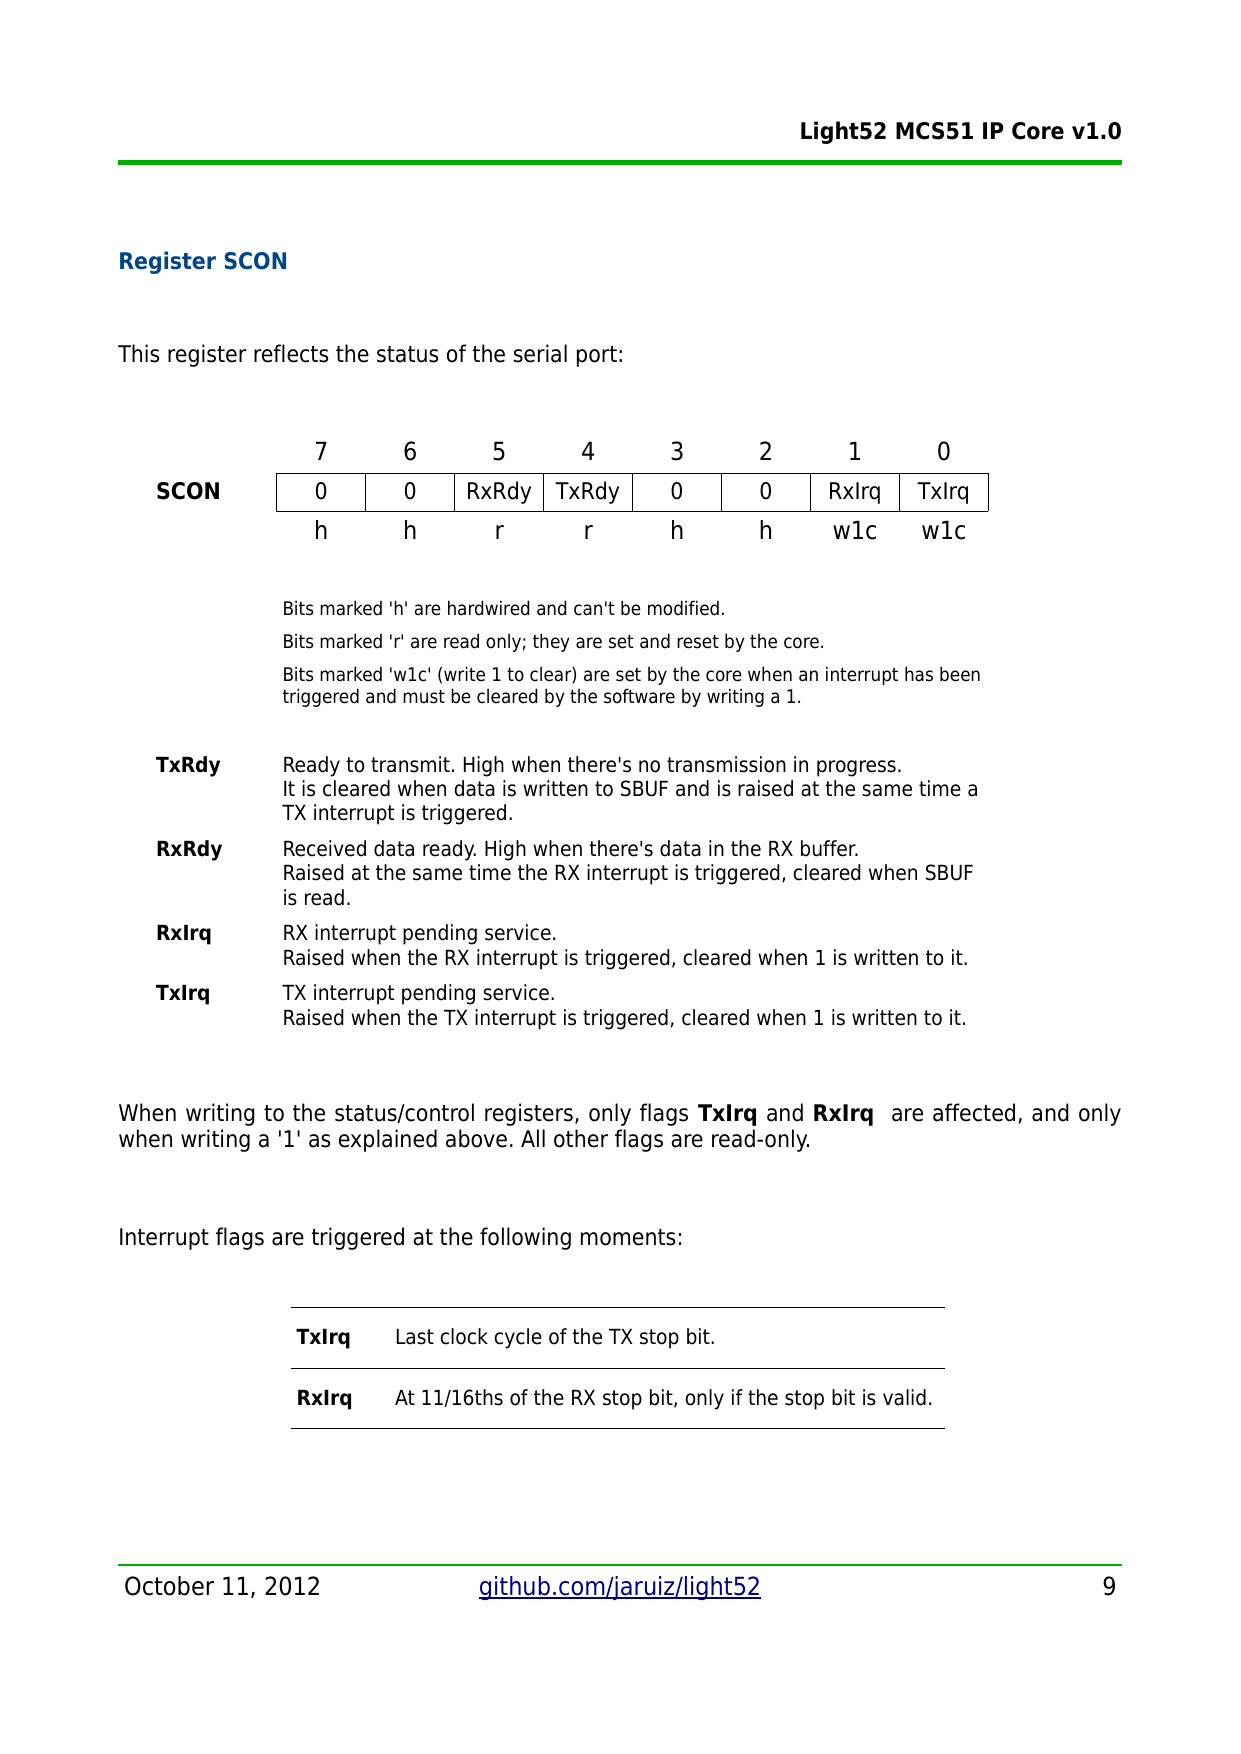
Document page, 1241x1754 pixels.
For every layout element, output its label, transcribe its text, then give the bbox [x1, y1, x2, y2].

table_cell r [454, 512, 543, 551]
table_cell [150, 592, 276, 625]
table_cell TX interrupt pending service. Raised when the TX interrupt is triggered, cleared when 1 is written to it. [276, 976, 988, 1036]
table_header 4 [543, 432, 632, 472]
table_cell RxRdy [150, 831, 276, 916]
table_header 5 [454, 432, 543, 472]
table_cell [150, 625, 276, 659]
table_cell r [543, 512, 632, 551]
table_cell [150, 551, 276, 592]
table_cell Bits marked 'h' are hardwired and can't be modified. [276, 592, 988, 625]
table_header [150, 432, 276, 472]
table_cell [276, 714, 988, 747]
text This register reflects the status of the serial port: [118, 341, 1122, 368]
table_cell RX interrupt pending service. Raised when the RX interrupt is triggered, cleared when 1 is written to it. [276, 916, 988, 976]
table_cell Received data ready. High when there's data in the RX buffer. Raised at the same time the RX interrupt is triggered, cleared when SBUF is read. [276, 831, 988, 916]
table_cell [150, 714, 276, 747]
table_cell w1c [899, 512, 988, 551]
table_cell RxIrq [150, 916, 276, 976]
table_cell 0 [366, 474, 454, 511]
table_cell TxRdy [150, 747, 276, 831]
table_header TxIrq [291, 1308, 389, 1367]
table_header 0 [899, 432, 988, 472]
table_header 1 [810, 432, 899, 472]
table_cell h [276, 512, 365, 551]
table_cell RxIrq [291, 1369, 389, 1428]
table_cell At 11/16ths of the RX stop bit, only if the stop bit is valid. [389, 1369, 945, 1428]
table_cell [150, 659, 276, 714]
subtitle Register SCON [118, 248, 1122, 275]
table_cell RxIrq [811, 474, 899, 511]
table_header Last clock cycle of the TX stop bit. [389, 1308, 945, 1367]
text When writing to the status/control registers, only flags TxIrq and RxIrq are affected, and only when writing a '1' as explained above. All other flags are read-only. [118, 1100, 1122, 1153]
table_cell TxIrq [150, 976, 276, 1036]
table_cell [150, 511, 276, 551]
table_cell TxRdy [544, 474, 632, 511]
table_cell h [721, 512, 810, 551]
table_cell 0 [722, 474, 810, 511]
table_header 2 [721, 432, 810, 472]
table_cell h [632, 512, 721, 551]
table_cell RxRdy [455, 474, 543, 511]
table_cell 0 [633, 474, 721, 511]
table_cell h [365, 512, 454, 551]
table_cell SCON [150, 473, 276, 511]
table_cell Bits marked 'w1c' (write 1 to clear) are set by the core when an interrupt has been triggered and must be cleared by the software by writing a 1. [276, 659, 988, 714]
table_cell 0 [277, 474, 365, 511]
table_cell w1c [810, 512, 899, 551]
table_cell Ready to transmit. High when there's no transmission in progress. It is cleared when data is written to SBUF and is raised at the same time a TX interrupt is triggered. [276, 747, 988, 831]
table_header 3 [632, 432, 721, 472]
table_header 6 [365, 432, 454, 472]
table_cell Bits marked 'r' are read only; they are set and reset by the core. [276, 625, 988, 659]
table_cell TxIrq [900, 474, 988, 511]
table_cell [276, 551, 988, 592]
table_header 7 [276, 432, 365, 472]
text Interrupt flags are triggered at the following moments: [118, 1224, 1122, 1251]
